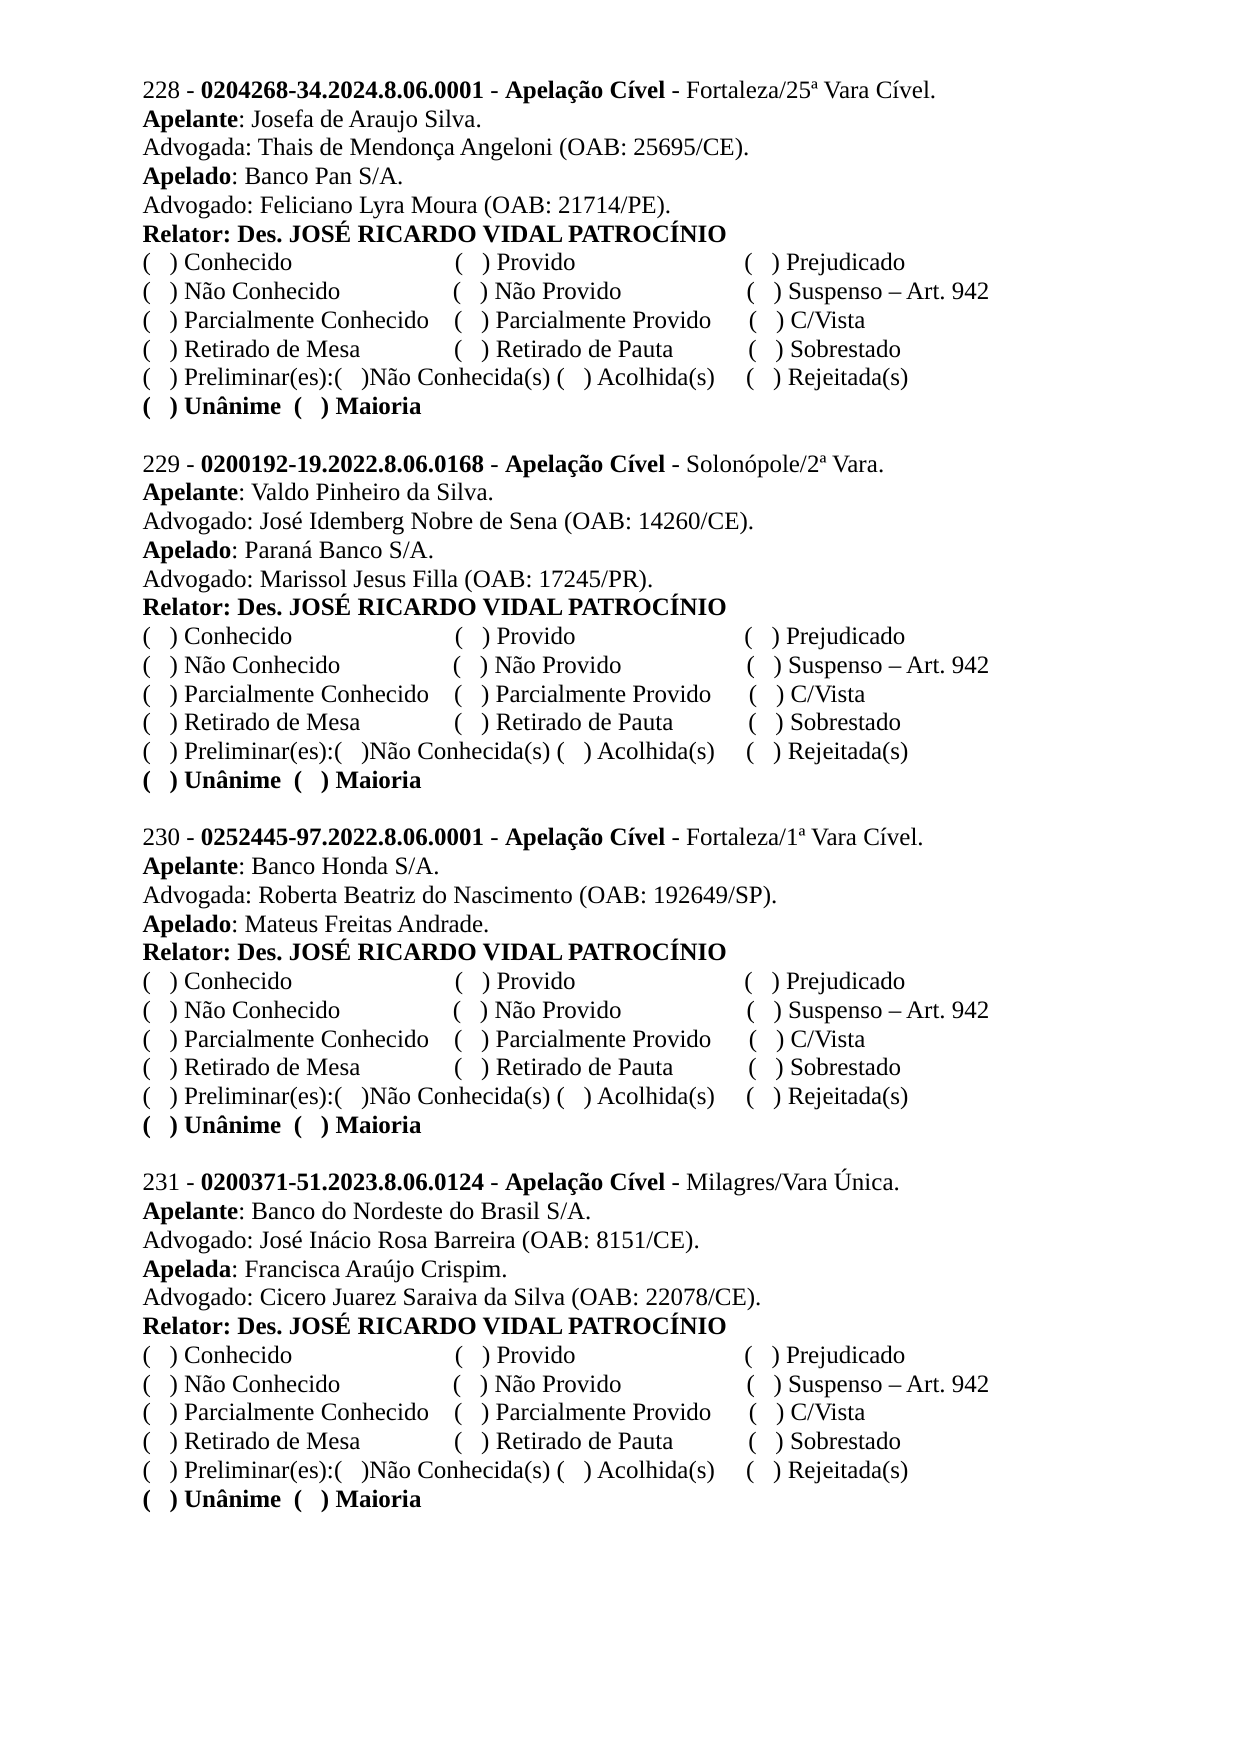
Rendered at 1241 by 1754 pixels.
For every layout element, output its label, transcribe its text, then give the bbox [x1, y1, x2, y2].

text Apelante: Banco Honda S/A. [142, 851, 1141, 880]
text ( ) Retirado de Mesa ( ) Retirado de Pauta ( ) Sobrestado [142, 707, 1158, 736]
text Apelante: Josefa de Araujo Silva. [142, 104, 1141, 132]
text ( ) Preliminar(es):( )Não Conhecida(s) ( ) Acolhida(s) ( ) Rejeitada(s) [142, 736, 1158, 765]
text Apelante: Banco do Nordeste do Brasil S/A. [142, 1196, 1141, 1225]
text ( ) Retirado de Mesa ( ) Retirado de Pauta ( ) Sobrestado [142, 334, 1158, 362]
text ( ) Unânime ( ) Maioria [142, 1110, 1158, 1139]
text ( ) Parcialmente Conhecido ( ) Parcialmente Provido ( ) C/Vista [142, 679, 1158, 707]
text Apelado: Mateus Freitas Andrade. [142, 909, 1141, 937]
text Apelante: Valdo Pinheiro da Silva. [142, 477, 1141, 506]
text Advogado: Marissol Jesus Filla (OAB: 17245/PR). [142, 564, 1141, 592]
text ( ) Parcialmente Conhecido ( ) Parcialmente Provido ( ) C/Vista [142, 305, 1158, 334]
text 229 - 0200192-19.2022.8.06.0168 - Apelação Cível - Solonópole/2ª Vara. [142, 449, 1141, 477]
text Relator: Des. JOSÉ RICARDO VIDAL PATROCÍNIO [142, 219, 1141, 247]
text ( ) Conhecido ( ) Provido ( ) Prejudicado [142, 1340, 1141, 1369]
text ( ) Retirado de Mesa ( ) Retirado de Pauta ( ) Sobrestado [142, 1052, 1158, 1081]
text Relator: Des. JOSÉ RICARDO VIDAL PATROCÍNIO [142, 937, 1141, 966]
text ( ) Unânime ( ) Maioria [142, 1484, 1158, 1512]
text Advogada: Thais de Mendonça Angeloni (OAB: 25695/CE). [142, 132, 1141, 161]
text ( ) Retirado de Mesa ( ) Retirado de Pauta ( ) Sobrestado [142, 1426, 1158, 1455]
text Advogado: Cicero Juarez Saraiva da Silva (OAB: 22078/CE). [142, 1282, 1141, 1311]
text ( ) Conhecido ( ) Provido ( ) Prejudicado [142, 966, 1141, 995]
text ( ) Não Conhecido ( ) Não Provido ( ) Suspenso – Art. 942 [142, 995, 1158, 1024]
text Advogado: José Idemberg Nobre de Sena (OAB: 14260/CE). [142, 506, 1141, 535]
text 231 - 0200371-51.2023.8.06.0124 - Apelação Cível - Milagres/Vara Única. [142, 1167, 1141, 1196]
text Apelado: Paraná Banco S/A. [142, 535, 1141, 564]
text Advogado: Feliciano Lyra Moura (OAB: 21714/PE). [142, 190, 1141, 219]
text Relator: Des. JOSÉ RICARDO VIDAL PATROCÍNIO [142, 1311, 1141, 1340]
text ( ) Conhecido ( ) Provido ( ) Prejudicado [142, 621, 1141, 650]
text Advogada: Roberta Beatriz do Nascimento (OAB: 192649/SP). [142, 880, 1141, 909]
text Relator: Des. JOSÉ RICARDO VIDAL PATROCÍNIO [142, 592, 1141, 621]
text ( ) Preliminar(es):( )Não Conhecida(s) ( ) Acolhida(s) ( ) Rejeitada(s) [142, 1081, 1158, 1110]
text Advogado: José Inácio Rosa Barreira (OAB: 8151/CE). [142, 1225, 1141, 1254]
text ( ) Unânime ( ) Maioria [142, 765, 1158, 794]
text Apelada: Francisca Araújo Crispim. [142, 1254, 1141, 1282]
text ( ) Não Conhecido ( ) Não Provido ( ) Suspenso – Art. 942 [142, 650, 1158, 679]
text ( ) Unânime ( ) Maioria [142, 391, 1158, 420]
text 230 - 0252445-97.2022.8.06.0001 - Apelação Cível - Fortaleza/1ª Vara Cível. [142, 822, 1141, 851]
text ( ) Parcialmente Conhecido ( ) Parcialmente Provido ( ) C/Vista [142, 1024, 1158, 1052]
text ( ) Preliminar(es):( )Não Conhecida(s) ( ) Acolhida(s) ( ) Rejeitada(s) [142, 1455, 1158, 1484]
text 228 - 0204268-34.2024.8.06.0001 - Apelação Cível - Fortaleza/25ª Vara Cível. [142, 75, 1141, 104]
text ( ) Conhecido ( ) Provido ( ) Prejudicado [142, 247, 1141, 276]
text Apelado: Banco Pan S/A. [142, 161, 1141, 190]
text ( ) Não Conhecido ( ) Não Provido ( ) Suspenso – Art. 942 [142, 276, 1158, 305]
text ( ) Não Conhecido ( ) Não Provido ( ) Suspenso – Art. 942 [142, 1369, 1158, 1397]
text ( ) Parcialmente Conhecido ( ) Parcialmente Provido ( ) C/Vista [142, 1397, 1158, 1426]
text ( ) Preliminar(es):( )Não Conhecida(s) ( ) Acolhida(s) ( ) Rejeitada(s) [142, 362, 1158, 391]
